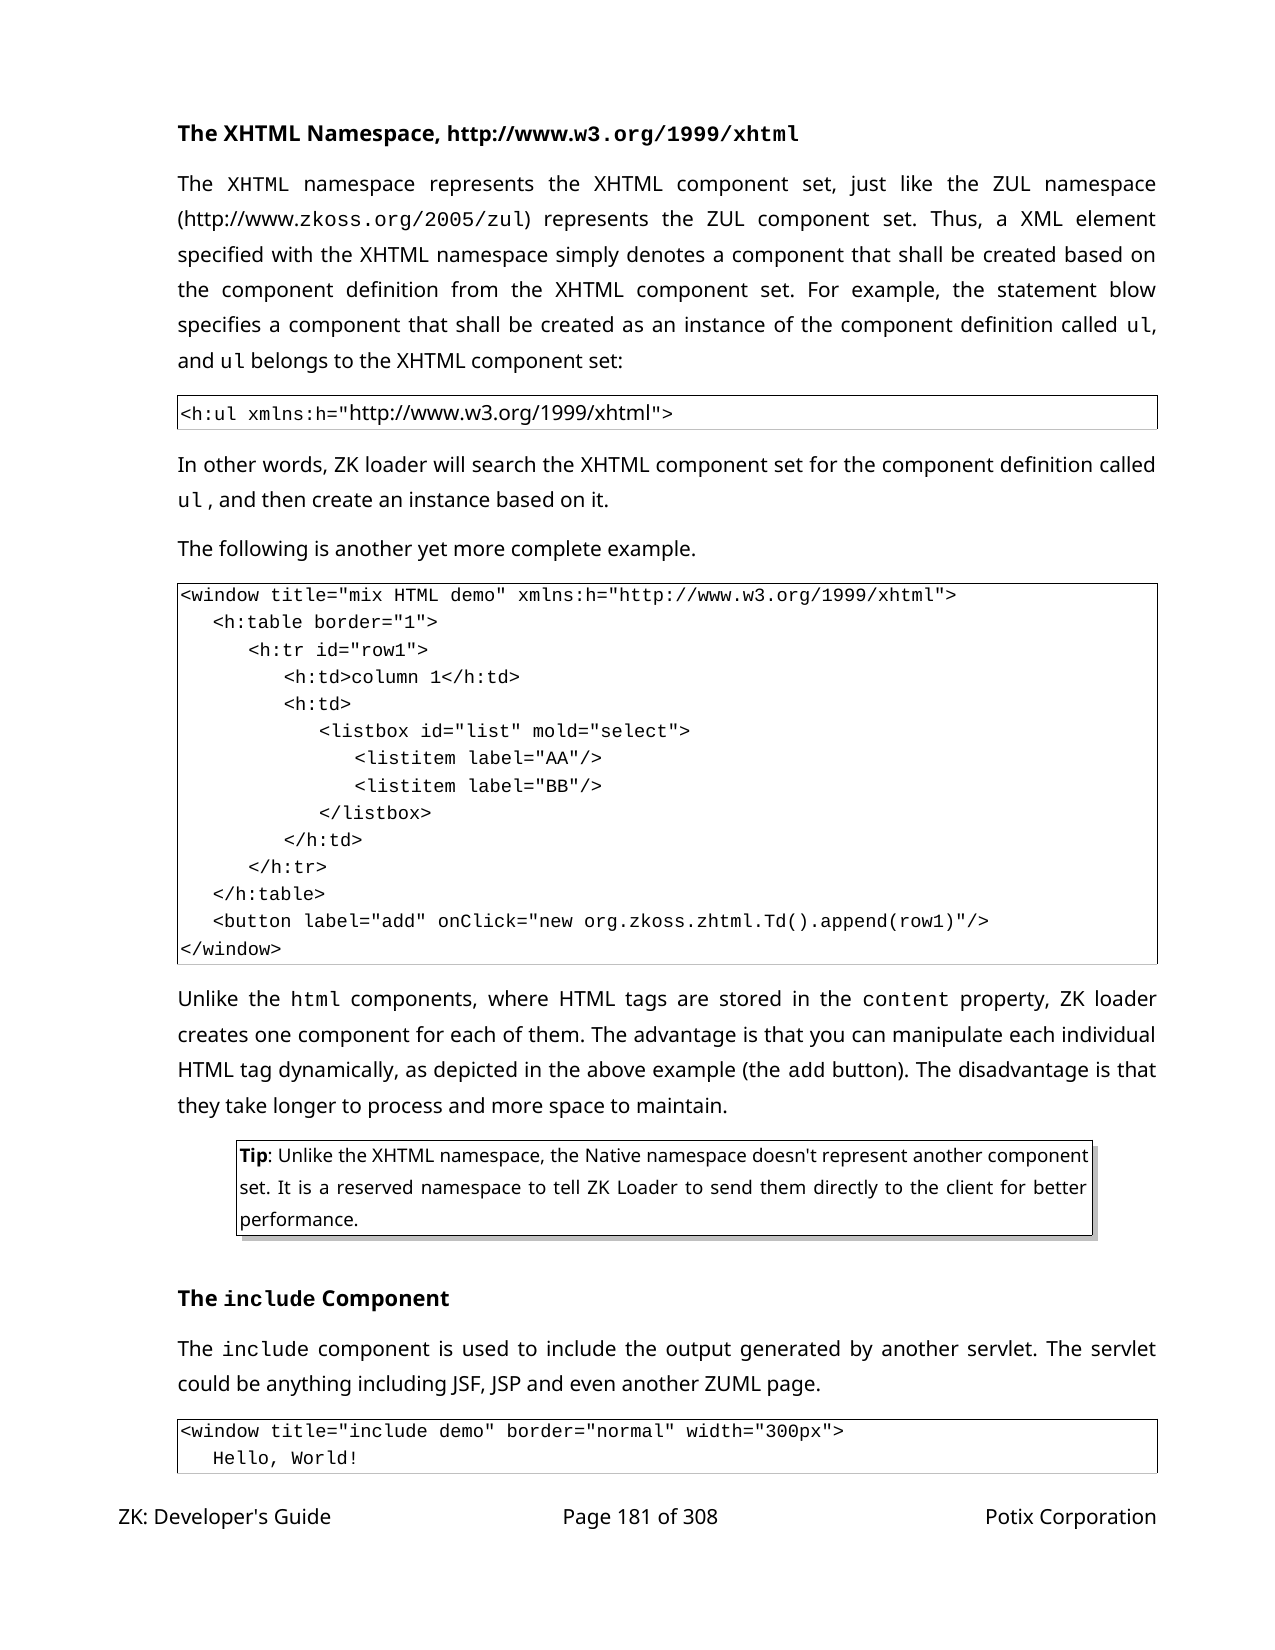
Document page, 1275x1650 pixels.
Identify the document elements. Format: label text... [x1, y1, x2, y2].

text <h:table border="1"> [178, 610, 1157, 634]
text <listitem label="AA"/> [178, 746, 1157, 771]
text <listbox id="list" mold="select"> [178, 719, 1157, 743]
text Unlike the html components, where HTML tags are stored in the content property, ZK loader creates one component for each of them. The advantage is that you can manipulate each individual HTML tag dynamically, as depicted in the above example (the add button). The disadvantage is that they take longer to process and more space to maintain. [177, 984, 1157, 1119]
text <button label="add" onClick="new org.zkoss.zhtml.Td().append(row1)"/> [178, 909, 1157, 934]
text The following is another yet more complete example. [177, 534, 1157, 562]
text <listitem label="BB"/> [178, 773, 1157, 798]
text In other words, ZK loader will search the XHTML component set for the component definition called ul , and then create an instance based on it. [177, 450, 1157, 514]
text </window> [178, 937, 1157, 964]
text <h:tr id="row1"> [178, 637, 1157, 662]
text <window title="mix HTML demo" xmlns:h="http://www.w3.org/1999/xhtml"> [178, 584, 1157, 607]
text Tip: Unlike the XHTML namespace, the Native namespace doesn't represent another component set. It is a reserved namespace to tell ZK Loader to send them directly to the client for better performance. [237, 1141, 1092, 1235]
text <window title="include demo" border="normal" width="300px"> [178, 1420, 1157, 1443]
text </h:td> [178, 828, 1157, 852]
text </h:tr> [178, 855, 1157, 879]
subtitle The XHTML Namespace, http://www.w3.org/1999/xhtml [177, 118, 1157, 148]
text The include component is used to include the output generated by another servlet. The servlet could be anything including JSF, JSP and even another ZUML page. [177, 1334, 1157, 1398]
text <h:ul xmlns:h="http://www.w3.org/1999/xhtml"> [178, 396, 1157, 429]
text Hello, World! [178, 1446, 1157, 1473]
subtitle The include Component [177, 1283, 1157, 1313]
text The XHTML namespace represents the XHTML component set, just like the ZUL namespace (http://www.zkoss.org/2005/zul) represents the ZUL component set. Thus, a XML element specified with the XHTML namespace simply denotes a component that shall be created based on the component definition from the XHTML component set. For example, the statement blow specifies a component that shall be created as an instance of the component definition called ul, and ul belongs to the XHTML component set: [177, 169, 1157, 374]
text </listbox> [178, 801, 1157, 825]
text <h:td>column 1</h:td> [178, 665, 1157, 689]
text <h:td> [178, 692, 1157, 716]
text </h:table> [178, 882, 1157, 906]
